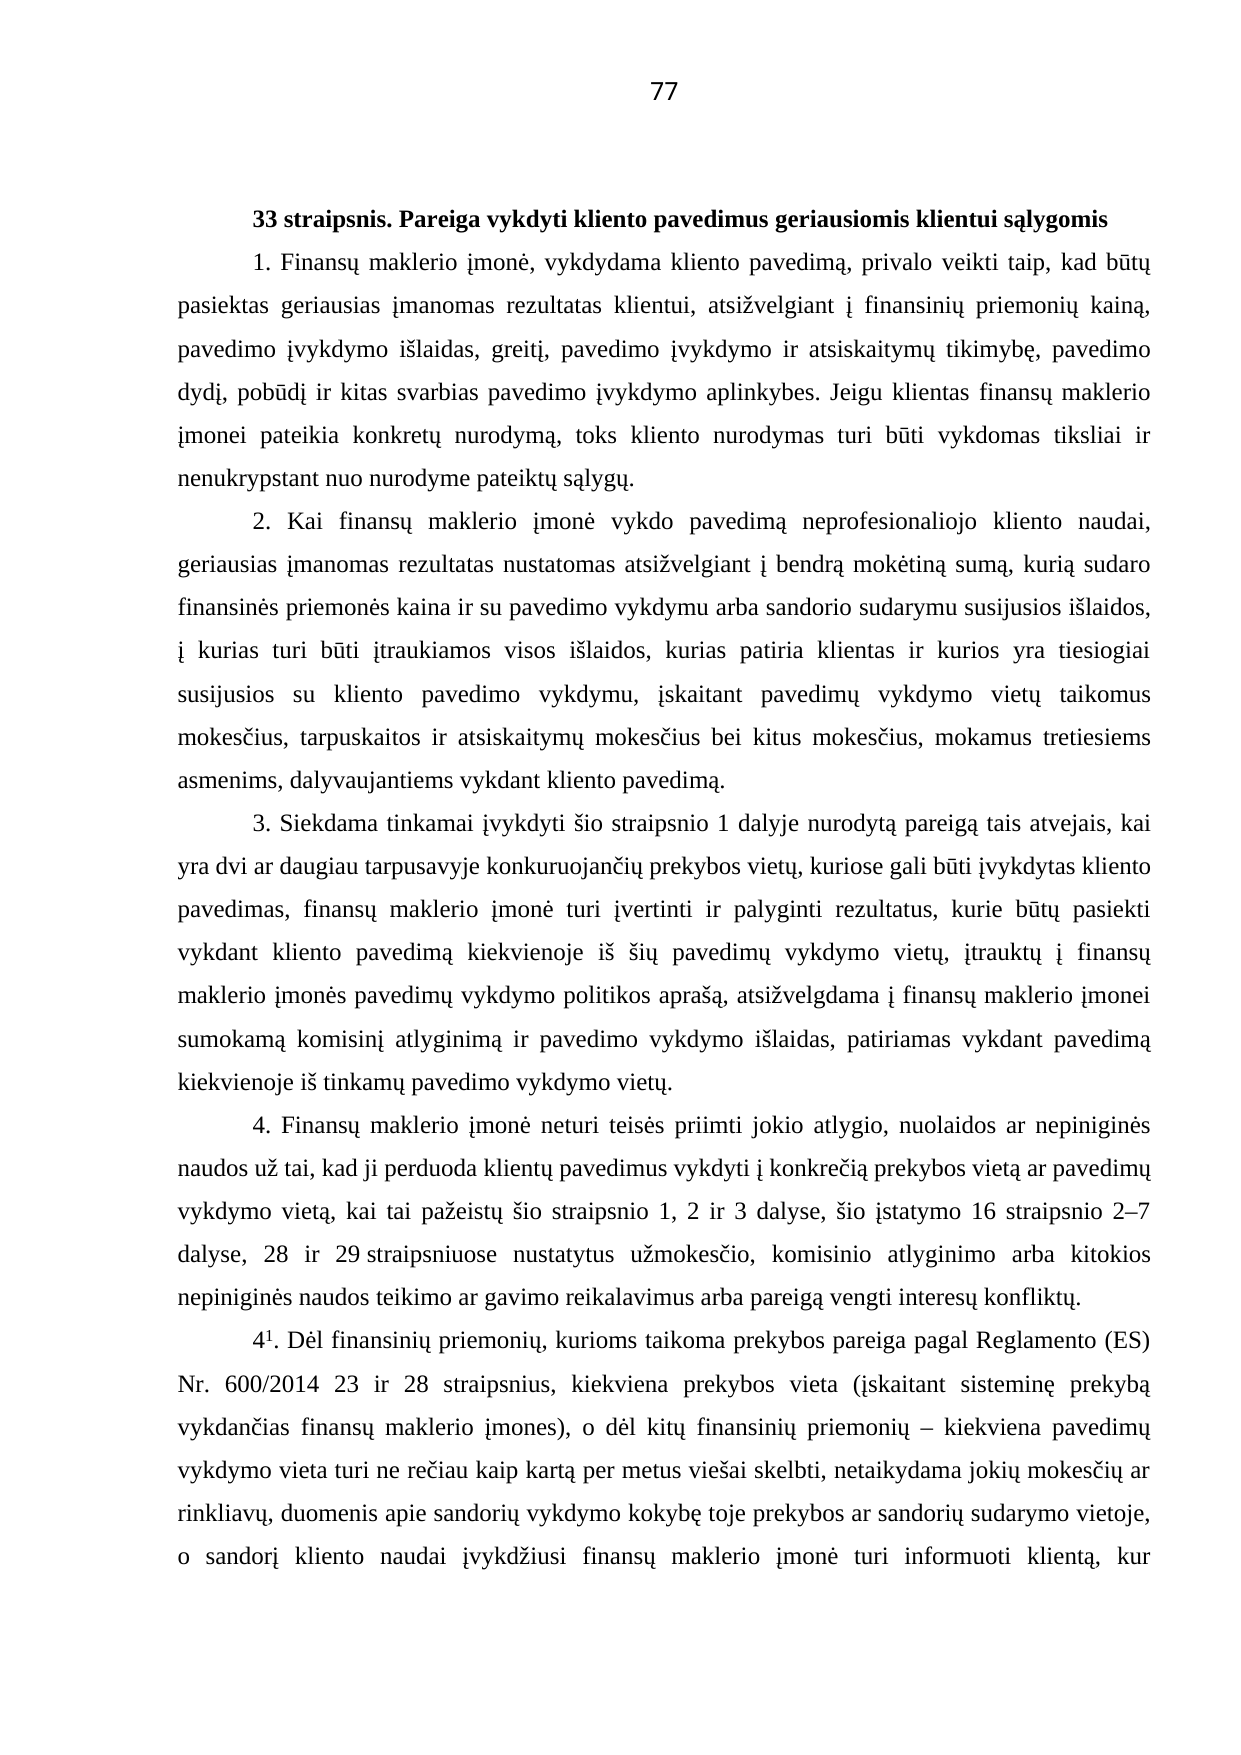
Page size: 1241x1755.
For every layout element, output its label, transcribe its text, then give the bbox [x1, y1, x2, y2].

text 4. Finansų maklerio įmonė neturi teisės priimti jokio atlygio, nuolaidos ar nepiniginės naudos už tai, kad ji perduoda klientų pavedimus vykdyti į konkrečią prekybos vietą ar pavedimų vykdymo vietą, kai tai pažeistų šio straipsnio 1, 2 ir 3 dalyse, šio įstatymo 16 straipsnio 2–7 dalyse, 28 ir 29 straipsniuose nustatytus užmokesčio, komisinio atlyginimo arba kitokios nepiniginės naudos teikimo ar gavimo reikalavimus arba pareigą vengti interesų konfliktų. [177, 1110, 1152, 1311]
text 1. Finansų maklerio įmonė, vykdydama kliento pavedimą, privalo veikti taip, kad būtų pasiektas geriausias įmanomas rezultatas klientui, atsižvelgiant į finansinių priemonių kainą, pavedimo įvykdymo išlaidas, greitį, pavedimo įvykdymo ir atsiskaitymų tikimybę, pavedimo dydį, pobūdį ir kitas svarbias pavedimo įvykdymo aplinkybes. Jeigu klientas finansų maklerio įmonei pateikia konkretų nurodymą, toks kliento nurodymas turi būti vykdomas tiksliai ir nenukrypstant nuo nurodyme pateiktų sąlygų. [177, 247, 1152, 492]
text 33 straipsnis. Pareiga vykdyti kliento pavedimus geriausiomis klientui sąlygomis [177, 204, 1152, 233]
text 41. Dėl finansinių priemonių, kurioms taikoma prekybos pareiga pagal Reglamento (ES) Nr. 600/2014 23 ir 28 straipsnius, kiekviena prekybos vieta (įskaitant sisteminę prekybą vykdančias finansų maklerio įmones), o dėl kitų finansinių priemonių – kiekviena pavedimų vykdymo vieta turi ne rečiau kaip kartą per metus viešai skelbti, netaikydama jokių mokesčių ar rinkliavų, duomenis apie sandorių vykdymo kokybę toje prekybos ar sandorių sudarymo vietoje, o sandorį kliento naudai įvykdžiusi finansų maklerio įmonė turi informuoti klientą, kur [177, 1326, 1152, 1570]
text 3. Siekdama tinkamai įvykdyti šio straipsnio 1 dalyje nurodytą pareigą tais atvejais, kai yra dvi ar daugiau tarpusavyje konkuruojančių prekybos vietų, kuriose gali būti įvykdytas kliento pavedimas, finansų maklerio įmonė turi įvertinti ir palyginti rezultatus, kurie būtų pasiekti vykdant kliento pavedimą kiekvienoje iš šių pavedimų vykdymo vietų, įtrauktų į finansų maklerio įmonės pavedimų vykdymo politikos aprašą, atsižvelgdama į finansų maklerio įmonei sumokamą komisinį atlyginimą ir pavedimo vykdymo išlaidas, patiriamas vykdant pavedimą kiekvienoje iš tinkamų pavedimo vykdymo vietų. [177, 808, 1152, 1096]
text 2. Kai finansų maklerio įmonė vykdo pavedimą neprofesionaliojo kliento naudai, geriausias įmanomas rezultatas nustatomas atsižvelgiant į bendrą mokėtiną sumą, kurią sudaro finansinės priemonės kaina ir su pavedimo vykdymu arba sandorio sudarymu susijusios išlaidos, į kurias turi būti įtraukiamos visos išlaidos, kurias patiria klientas ir kurios yra tiesiogiai susijusios su kliento pavedimo vykdymu, įskaitant pavedimų vykdymo vietų taikomus mokesčius, tarpuskaitos ir atsiskaitymų mokesčius bei kitus mokesčius, mokamus tretiesiems asmenims, dalyvaujantiems vykdant kliento pavedimą. [177, 506, 1152, 794]
